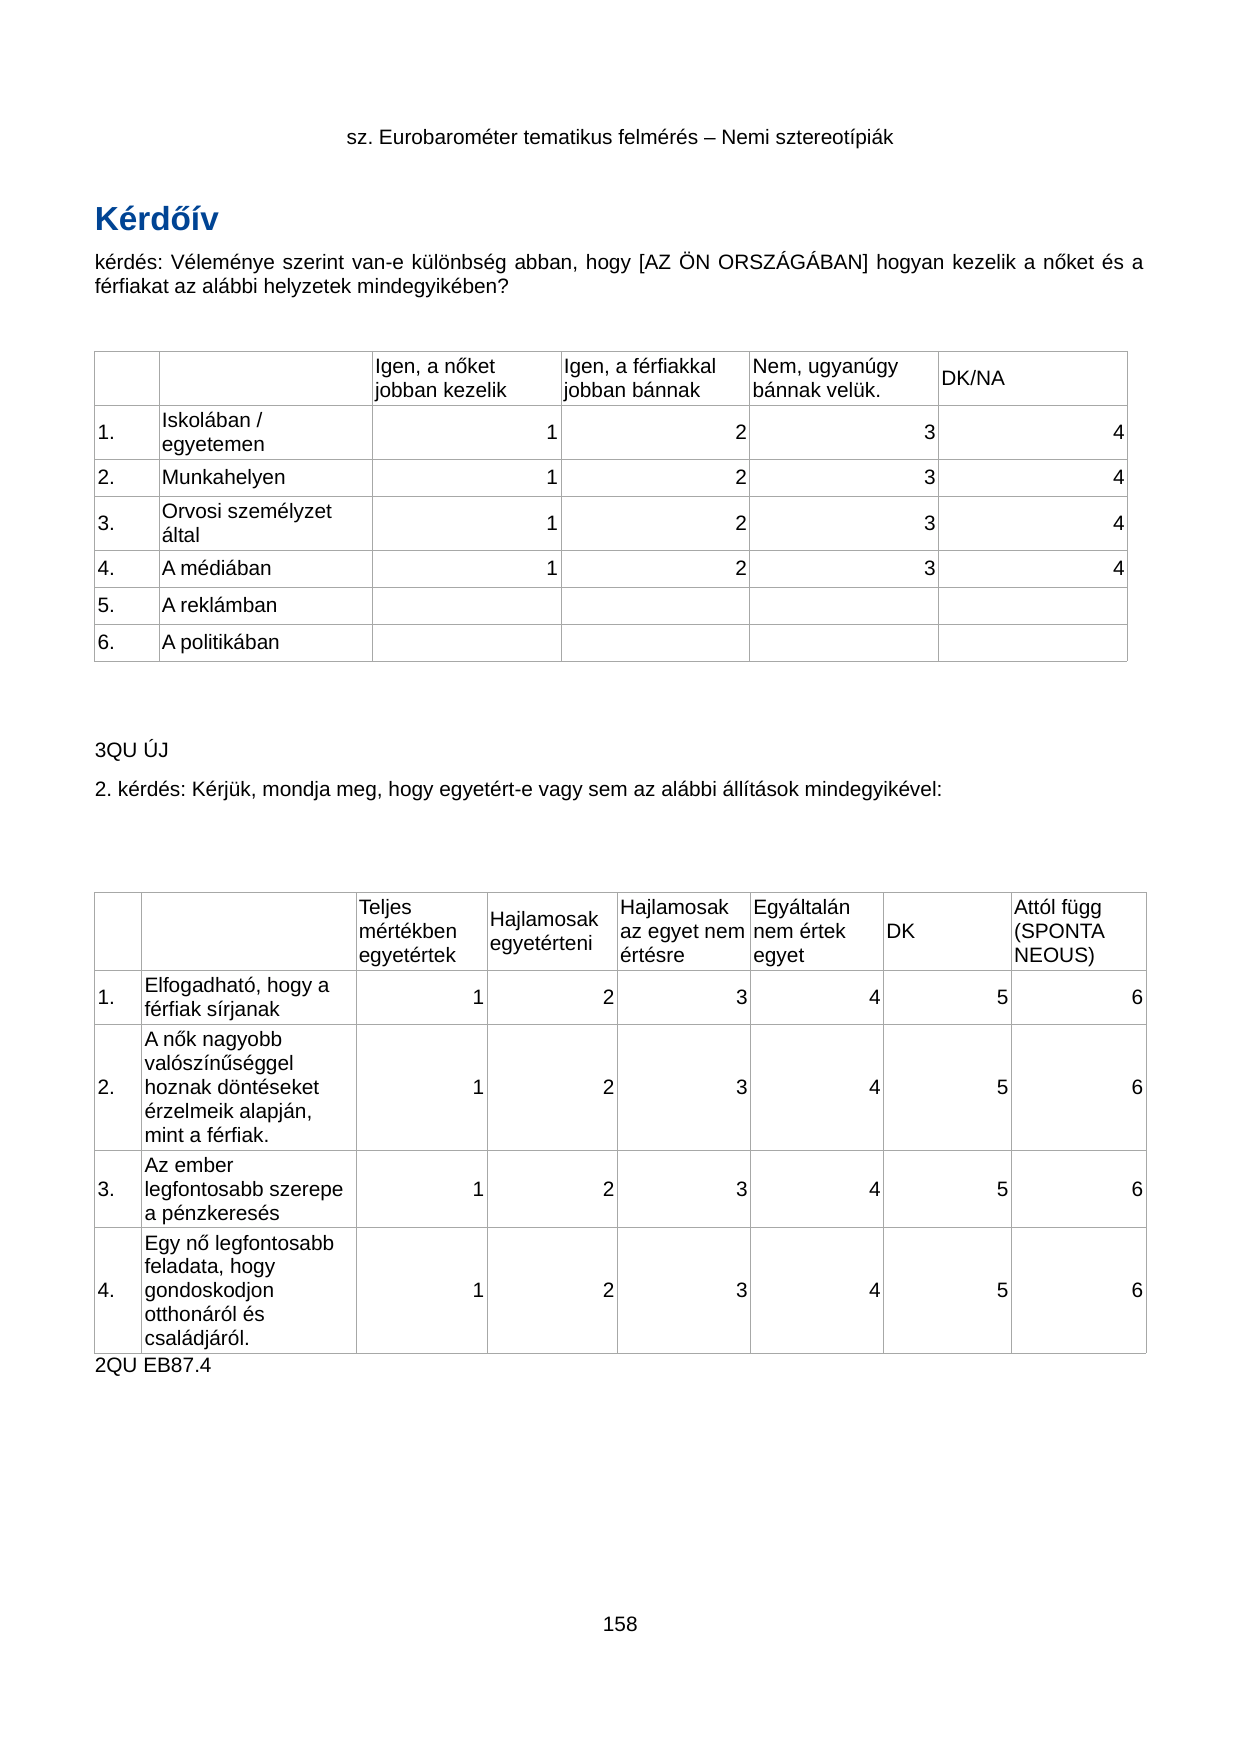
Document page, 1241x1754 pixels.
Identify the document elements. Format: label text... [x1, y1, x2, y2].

table_cell 4. [95, 1228, 141, 1353]
subtitle Kérdőív [94, 199, 1146, 237]
table_cell [373, 588, 561, 624]
table_cell 2 [488, 1228, 617, 1353]
table_cell 1 [357, 1228, 487, 1353]
table_header [160, 352, 372, 405]
table_header [142, 893, 356, 970]
table_cell [562, 625, 749, 661]
table_cell 5 [884, 1228, 1011, 1353]
table_cell 5. [95, 588, 159, 624]
table_cell [562, 588, 749, 624]
table_header Nem, ugyanúgy bánnak velük. [750, 352, 938, 405]
table_cell 6 [1012, 1228, 1146, 1353]
table_cell 2 [562, 406, 749, 458]
table_cell 1 [373, 460, 561, 496]
table_header [95, 893, 141, 970]
table_cell Az ember legfontosabb szerepe a pénzkeresés [142, 1151, 356, 1227]
table_cell Elfogadható, hogy a férfiak sírjanak [142, 971, 356, 1024]
table_cell 6 [1012, 971, 1146, 1024]
table_cell 4 [939, 551, 1127, 587]
table_cell 1 [373, 551, 561, 587]
table_cell [750, 625, 938, 661]
text 3QU ÚJ [94, 738, 1146, 762]
table_cell Egy nő legfontosabb feladata, hogy gondoskodjon otthonáról és családjáról. [142, 1228, 356, 1353]
table_cell 4 [751, 1228, 883, 1353]
table_cell Iskolában / egyetemen [160, 406, 372, 458]
table_cell 2 [488, 1025, 617, 1149]
table_cell 3 [750, 497, 938, 549]
table_cell 6. [95, 625, 159, 661]
table_cell 2. [95, 460, 159, 496]
table_cell 2 [562, 497, 749, 549]
text 2. kérdés: Kérjük, mondja meg, hogy egyetért-e vagy sem az alábbi állítások mindegyikével: [94, 776, 1146, 800]
table_header DK/NA [939, 352, 1127, 405]
table_cell 2 [562, 460, 749, 496]
table_cell 1 [373, 497, 561, 549]
table_cell [939, 588, 1127, 624]
table_cell 3. [95, 1151, 141, 1227]
table_cell 4. [95, 551, 159, 587]
table_cell 4 [751, 1025, 883, 1149]
table_cell 1. [95, 406, 159, 458]
table_cell [373, 625, 561, 661]
table_cell A reklámban [160, 588, 372, 624]
table_cell 3 [750, 460, 938, 496]
table_header Igen, a nőket jobban kezelik [373, 352, 561, 405]
table_cell A politikában [160, 625, 372, 661]
table_header Teljes mértékben egyetértek [357, 893, 487, 970]
table_header [95, 352, 159, 405]
table_header Igen, a férfiakkal jobban bánnak [562, 352, 749, 405]
table_cell 2 [488, 1151, 617, 1227]
table_cell 5 [884, 1025, 1011, 1149]
text 2QU EB87.4 [94, 1354, 1146, 1377]
table_cell 3. [95, 497, 159, 549]
table_header Egyáltalán nem értek egyet [751, 893, 883, 970]
table_cell A nők nagyobb valószínűséggel hoznak döntéseket érzelmeik alapján, mint a férfiak. [142, 1025, 356, 1149]
table_cell 6 [1012, 1025, 1146, 1149]
table_cell 2. [95, 1025, 141, 1149]
table_cell 4 [939, 497, 1127, 549]
table_cell 1 [357, 1025, 487, 1149]
table_cell 2 [488, 971, 617, 1024]
table_cell 3 [618, 971, 750, 1024]
table_cell 4 [751, 971, 883, 1024]
table_header DK [884, 893, 1011, 970]
table_header Attól függ (SPONTA NEOUS) [1012, 893, 1146, 970]
table_cell 4 [939, 460, 1127, 496]
table_cell 4 [751, 1151, 883, 1227]
table_cell 5 [884, 971, 1011, 1024]
table_cell 4 [939, 406, 1127, 458]
table_cell 1. [95, 971, 141, 1024]
table_cell 2 [562, 551, 749, 587]
table_cell 3 [618, 1228, 750, 1353]
text kérdés: Véleménye szerint van-e különbség abban, hogy [AZ ÖN ORSZÁGÁBAN] hogyan kezelik a nőket és a férfiakat az alábbi helyzetek mindegyikében? [94, 250, 1146, 298]
table_cell 6 [1012, 1151, 1146, 1227]
table_cell 3 [618, 1151, 750, 1227]
table_cell A médiában [160, 551, 372, 587]
table_cell 5 [884, 1151, 1011, 1227]
table_cell 1 [357, 971, 487, 1024]
table_cell Orvosi személyzet által [160, 497, 372, 549]
table_cell 1 [373, 406, 561, 458]
table_cell 1 [357, 1151, 487, 1227]
table_cell 3 [618, 1025, 750, 1149]
table_header Hajlamosak egyetérteni [488, 893, 617, 970]
table_cell [750, 588, 938, 624]
table_header Hajlamosak az egyet nem értésre [618, 893, 750, 970]
table_cell 3 [750, 406, 938, 458]
table_cell [939, 625, 1127, 661]
table_cell 3 [750, 551, 938, 587]
table_cell Munkahelyen [160, 460, 372, 496]
